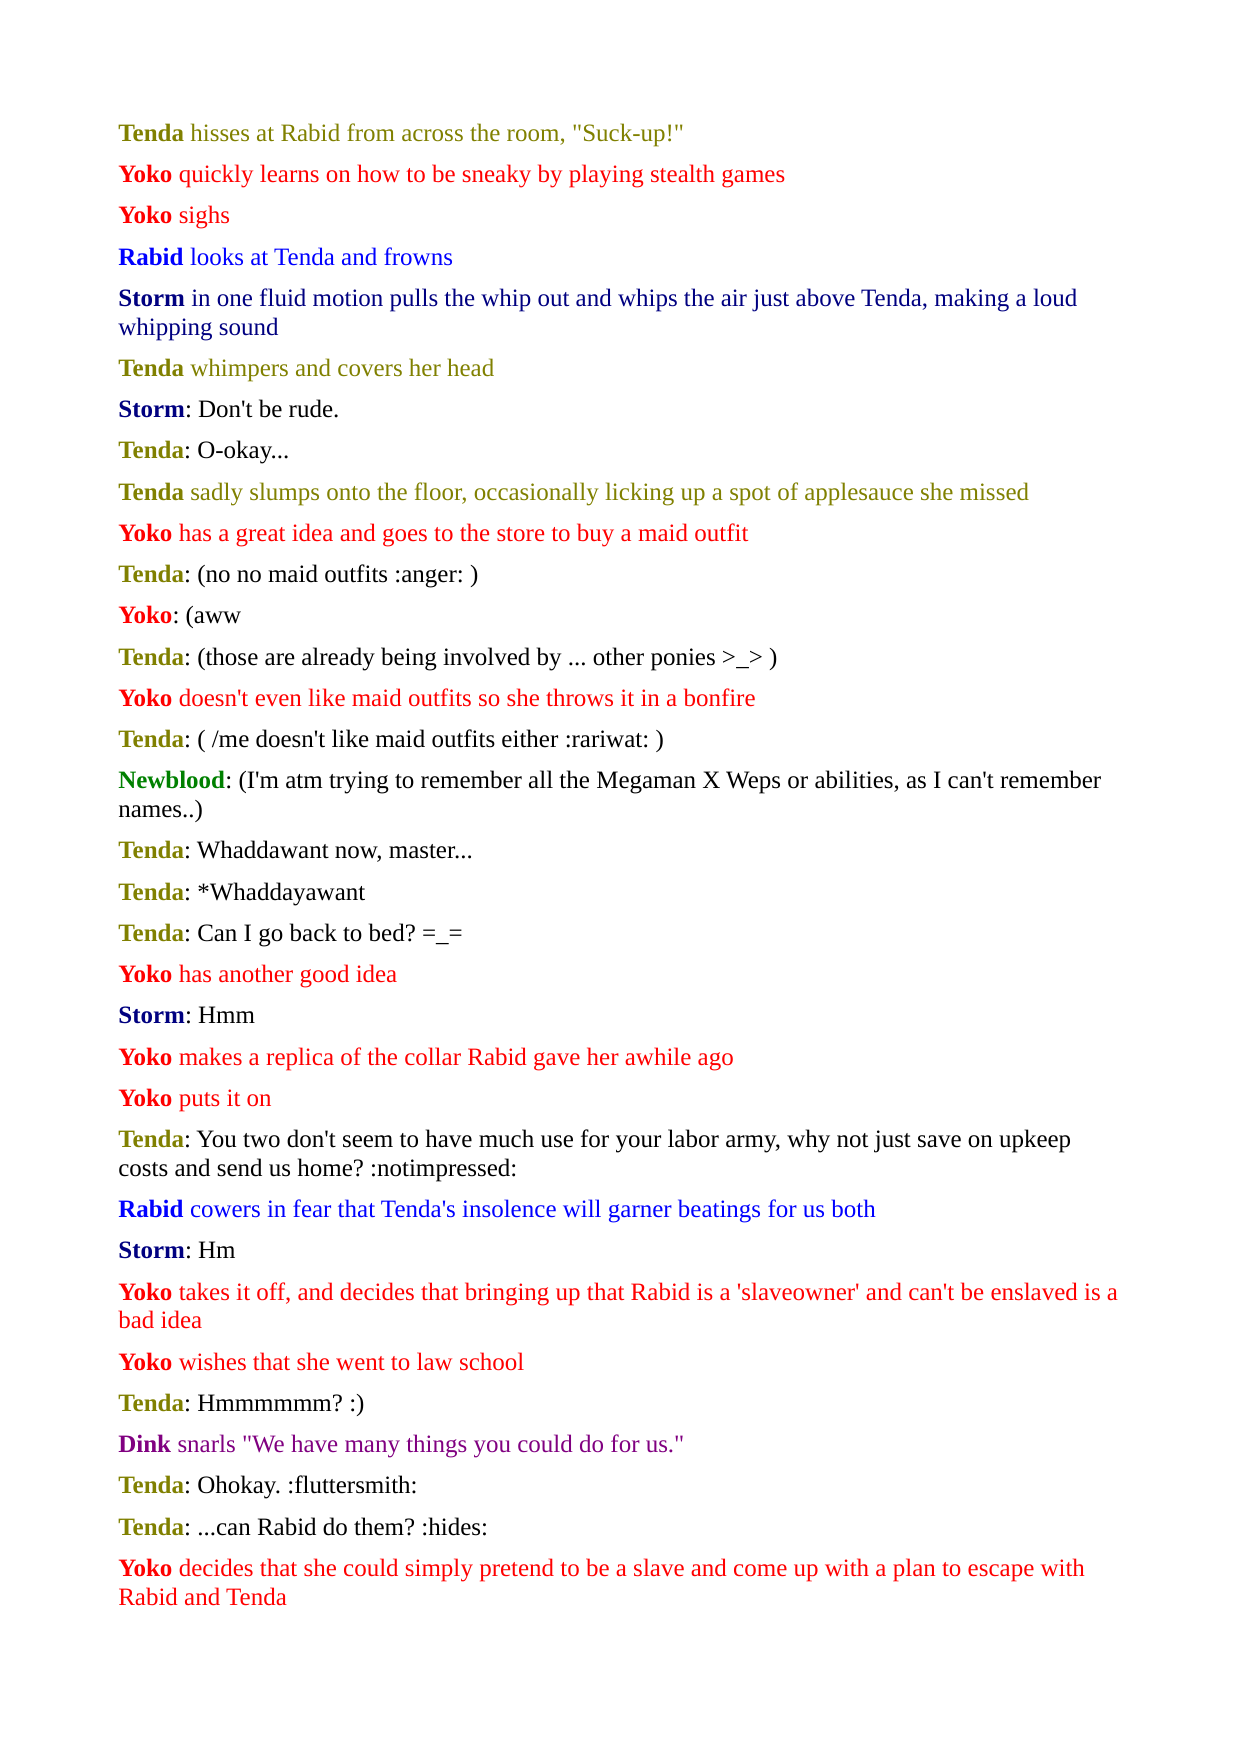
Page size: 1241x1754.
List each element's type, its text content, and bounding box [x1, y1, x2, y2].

text Yoko: (aww [118, 601, 1122, 629]
text Newblood: (I'm atm trying to remember all the Megaman X Weps or abilities, as I can't remember names..) [118, 766, 1122, 823]
text Tenda: *Whaddayawant [118, 877, 1122, 906]
text Yoko quickly learns on how to be sneaky by playing stealth games [118, 159, 1122, 188]
text Yoko doesn't even like maid outfits so she throws it in a bonfire [118, 683, 1122, 712]
text Tenda: ( /me doesn't like maid outfits either :rariwat: ) [118, 724, 1122, 753]
text Tenda sadly slumps onto the floor, occasionally licking up a spot of applesauce she missed [118, 477, 1122, 506]
text Storm: Don't be rude. [118, 394, 1122, 423]
text Yoko wishes that she went to law school [118, 1347, 1122, 1376]
text Tenda: O-okay... [118, 436, 1122, 464]
text Dink snarls "We have many things you could do for us." [118, 1429, 1122, 1458]
text Tenda: Can I go back to bed? =_= [118, 918, 1122, 947]
text Storm in one fluid motion pulls the whip out and whips the air just above Tenda, making a loud whipping sound [118, 283, 1122, 341]
text Tenda: Ohokay. :fluttersmith: [118, 1471, 1122, 1499]
text Yoko makes a replica of the collar Rabid gave her awhile ago [118, 1042, 1122, 1071]
text Rabid cowers in fear that Tenda's insolence will garner beatings for us both [118, 1194, 1122, 1223]
text Storm: Hm [118, 1236, 1122, 1264]
text Yoko has another good idea [118, 959, 1122, 988]
text Yoko decides that she could simply pretend to be a slave and come up with a plan to escape with Rabid and Tenda [118, 1553, 1122, 1611]
text Tenda: (those are already being involved by ... other ponies >​_>​ ) [118, 642, 1122, 671]
text Tenda: Whaddawant now, master... [118, 836, 1122, 864]
text Tenda hisses at Rabid from across the room, "Suck-up!" [118, 118, 1122, 147]
text Yoko puts it on [118, 1083, 1122, 1112]
text Yoko has a great idea and goes to the store to buy a maid outfit [118, 518, 1122, 547]
text Rabid looks at Tenda and frowns [118, 242, 1122, 271]
text Yoko sighs [118, 201, 1122, 229]
text Storm: Hmm [118, 1001, 1122, 1029]
text Tenda: You two don't seem to have much use for your labor army, why not just save on upkeep costs and send us home? :notimpressed: [118, 1124, 1122, 1182]
text Yoko takes it off, and decides that bringing up that Rabid is a 'slaveowner' and can't be enslaved is a bad idea [118, 1277, 1122, 1334]
text Tenda: (no no maid outfits :anger: ) [118, 559, 1122, 588]
text Tenda: ...can Rabid do them? :hides: [118, 1512, 1122, 1541]
text Tenda whimpers and covers her head [118, 353, 1122, 382]
text Tenda: Hmmmmmm? :) [118, 1388, 1122, 1417]
